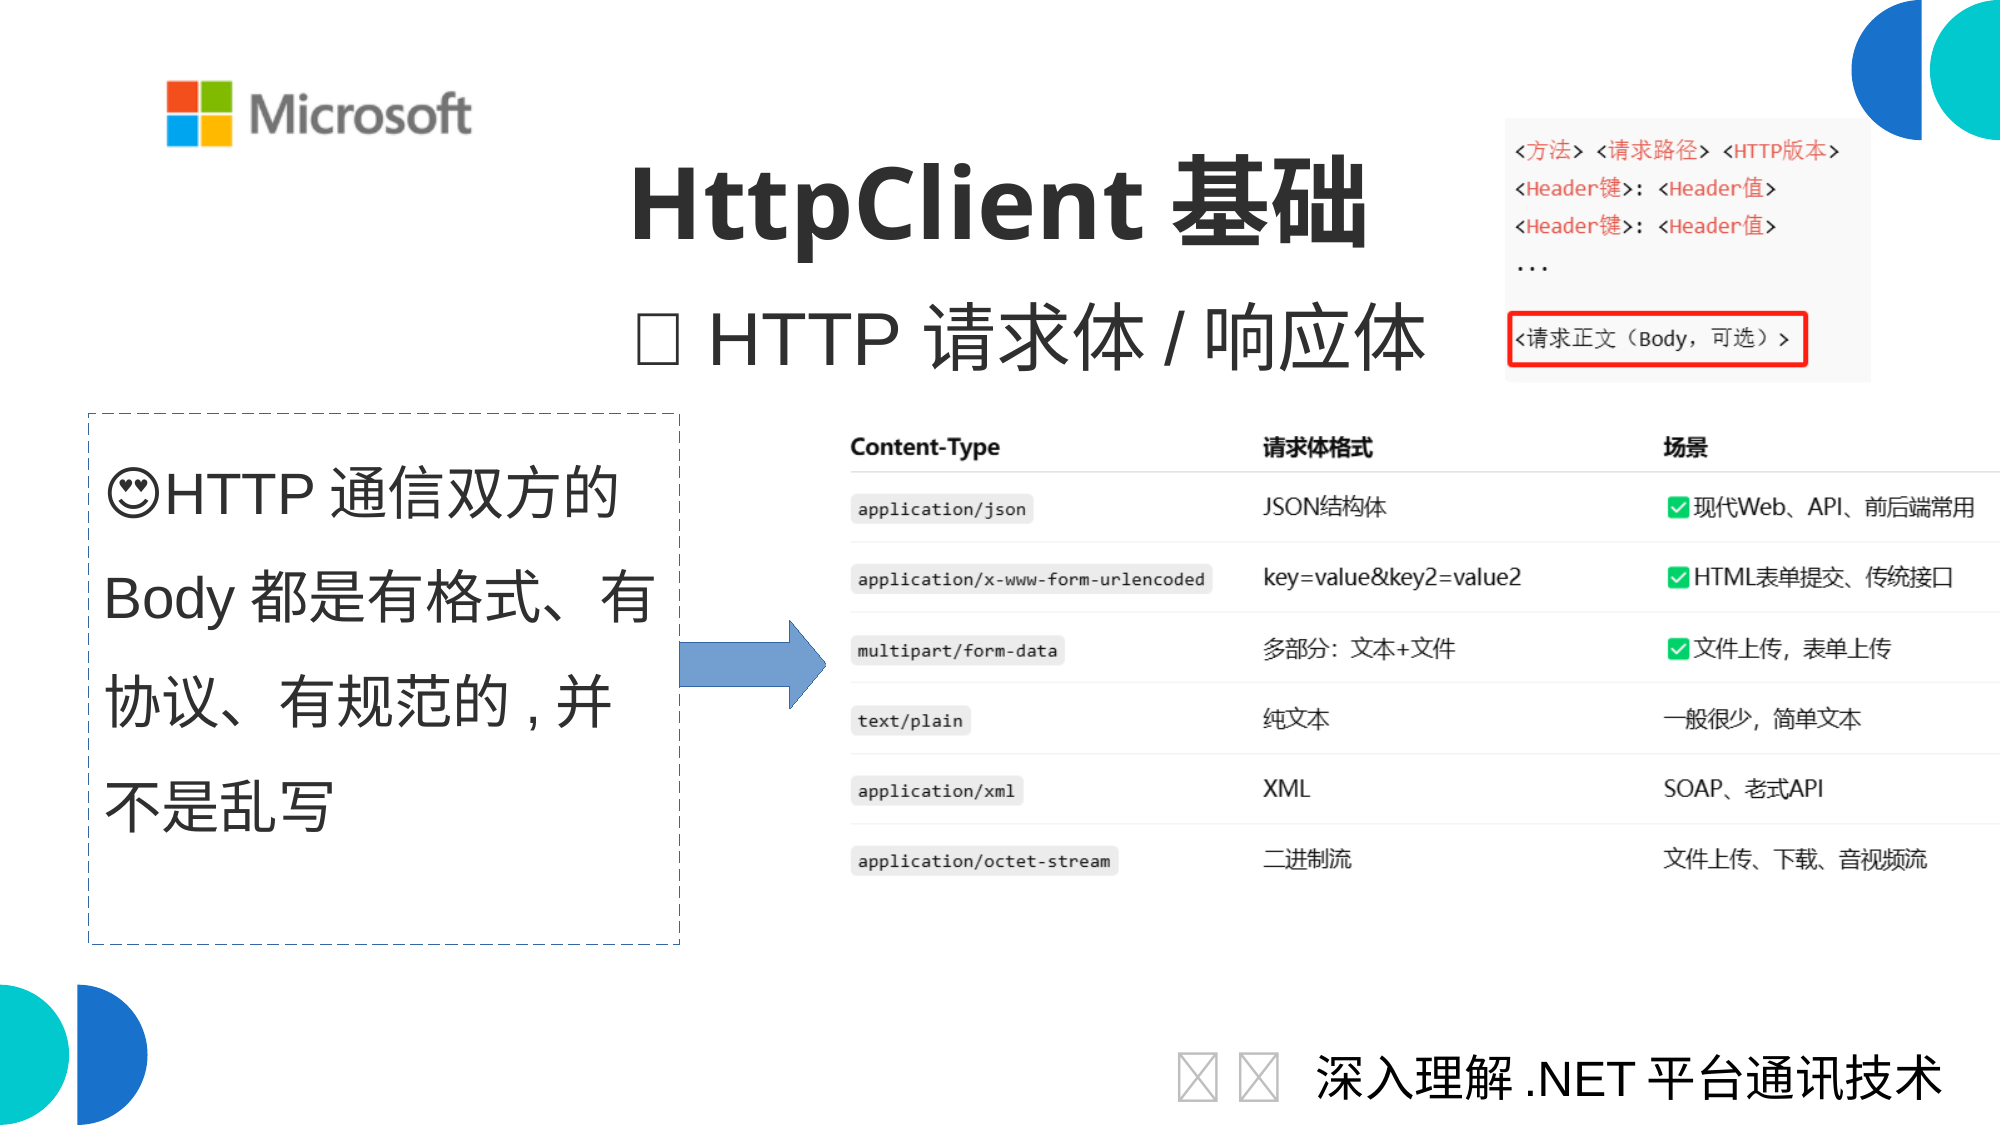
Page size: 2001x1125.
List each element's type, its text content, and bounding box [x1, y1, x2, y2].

text_box [679, 620, 826, 709]
subtitle 🚀 🚀 深入理解.NET平台通讯技术 [1173, 1046, 1952, 1107]
text_box 🚀 HTTP请求体/响应体 [236, 253, 1505, 373]
picture [826, 420, 2001, 916]
title HttpClient基础 [137, 106, 1861, 292]
picture [1505, 118, 1871, 395]
text_box 😍HTTP通信双方的Body都是有格式、有协议、有规范的,并不是乱写 [88, 413, 680, 945]
picture [85, 41, 552, 189]
